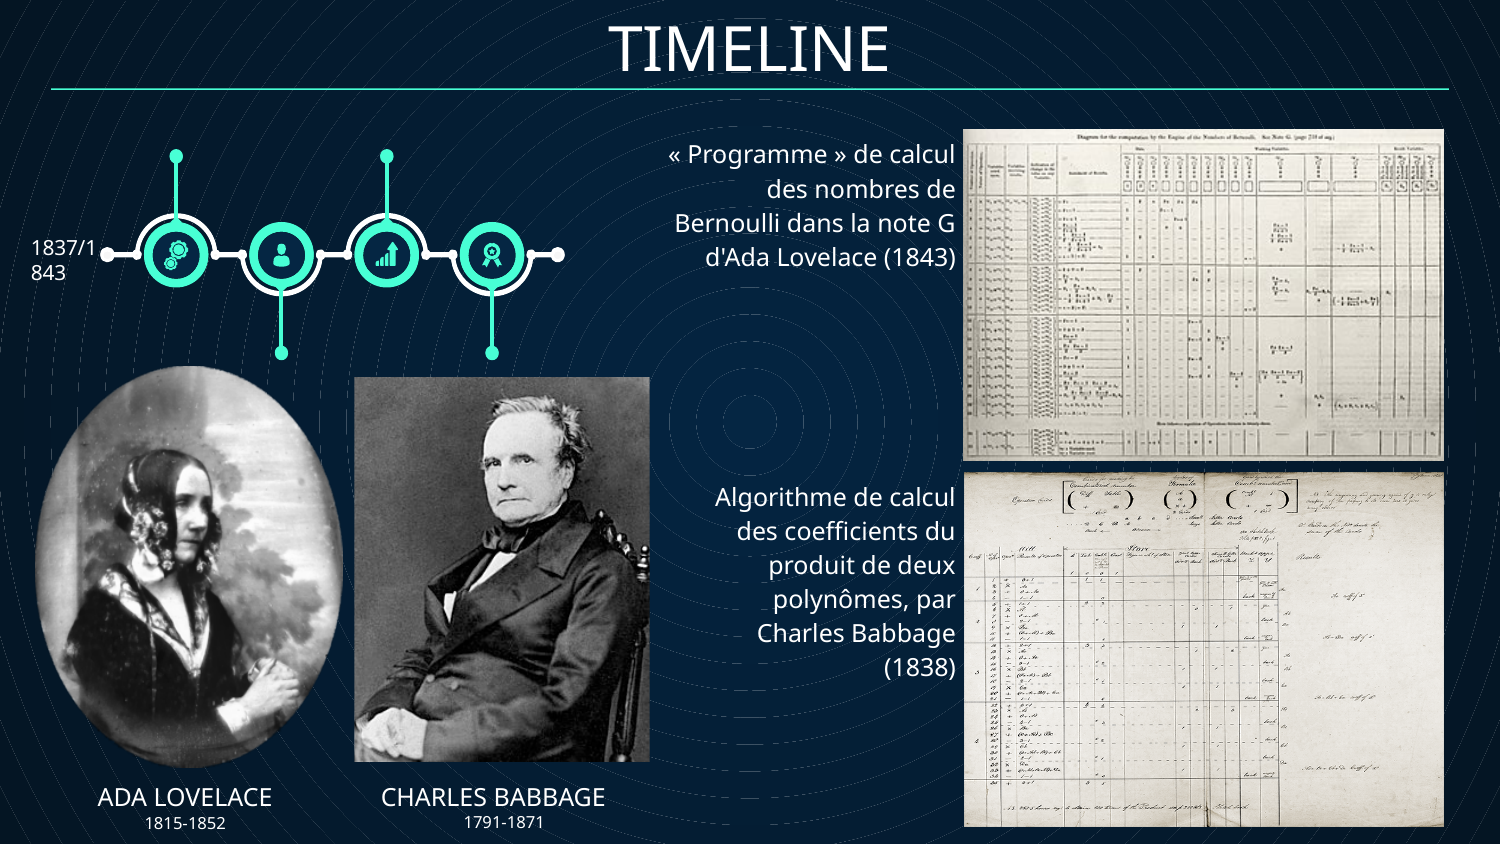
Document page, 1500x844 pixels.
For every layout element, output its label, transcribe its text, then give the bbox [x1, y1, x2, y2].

title TIMELINE [51, 0, 1449, 88]
text_box Algorithme de calcul des coefficients du produit de deux polynômes, par Charles Babbage (1838) [663, 472, 971, 684]
text_box CHARLES BABBAGE [366, 772, 721, 817]
text_box [380, 149, 394, 164]
text_box « Programme » de calcul des nombres de Bernoulli dans la note G d'Ada Lovelace (1843) [651, 129, 971, 292]
picture [354, 377, 650, 762]
picture [35, 366, 343, 768]
text_box [485, 345, 499, 361]
text_box [119, 214, 564, 295]
text_box [274, 345, 289, 361]
picture [963, 129, 1444, 461]
text_box [169, 149, 183, 164]
text_box ADA LOVELACE [82, 772, 366, 817]
title TIMELINE [51, 90, 1449, 99]
text_box 1791-1871 [448, 803, 662, 838]
picture [964, 472, 1444, 827]
title 1837/1843 [15, 219, 119, 296]
text_box 1815-1852 [129, 804, 343, 839]
